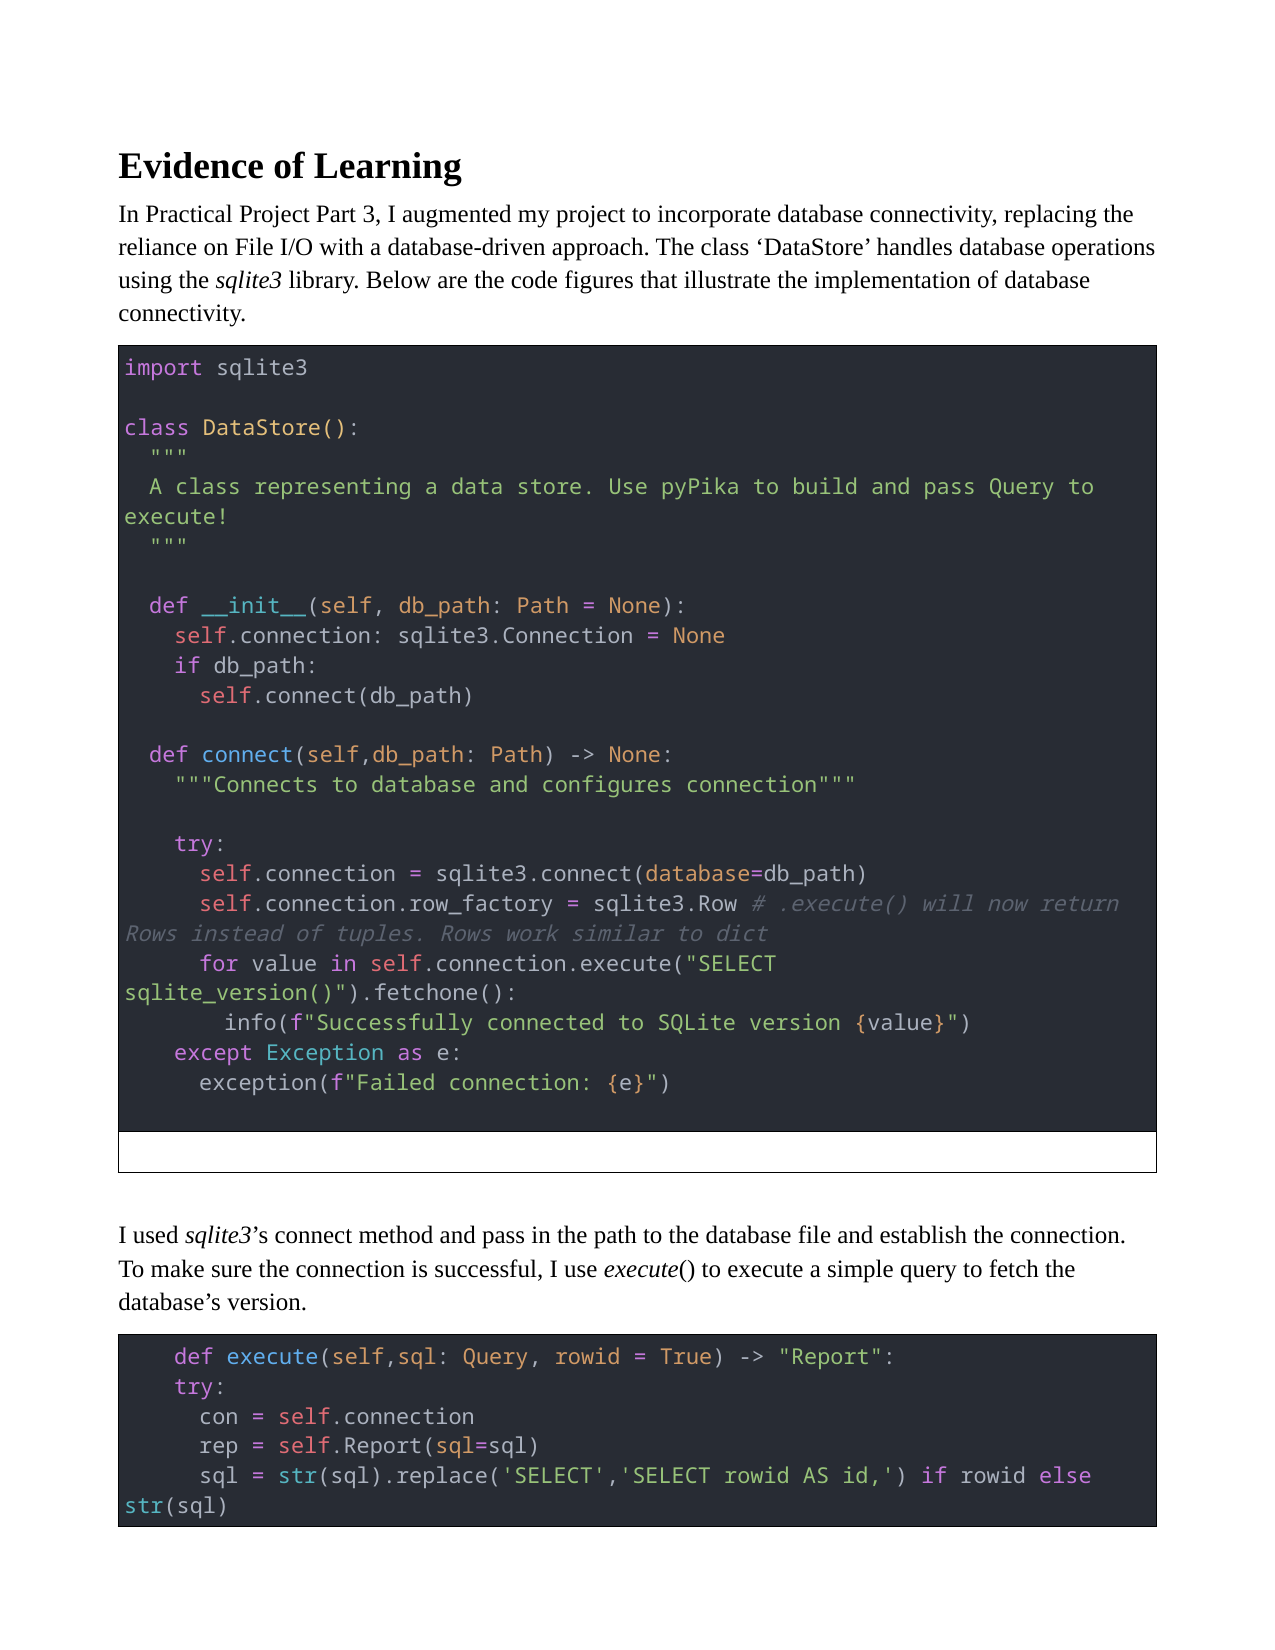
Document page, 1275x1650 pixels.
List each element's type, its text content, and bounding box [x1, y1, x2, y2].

subtitle Evidence of Learning [118, 143, 1157, 186]
table_header def execute(self,sql: Query, rowid = True) -> "Report": try: con = self.connection rep = self.Report(sql=sql) sql = str(sql).replace('SELECT','SELECT rowid AS id,') if rowid else str(sql) [119, 1335, 1156, 1526]
table_header import sqlite3 class DataStore(): """ A class representing a data store. Use pyPika to build and pass Query to execute! """ def __init__(self, db_path: Path = None): self.connection: sqlite3.Connection = None if db_path: self.connect(db_path) def connect(self,db_path: Path) -> None: """Connects to database and configures connection""" try: self.connection = sqlite3.connect(database=db_path) self.connection.row_factory = sqlite3.Row # .execute() will now return Rows instead of tuples. Rows work similar to dict for value in self.connection.execute("SELECT sqlite_version()").fetchone(): info(f"Successfully connected to SQLite version {value}") except Exception as e: exception(f"Failed connection: {e}") [119, 346, 1156, 1131]
text In Practical Project Part 3, I augmented my project to incorporate database connectivity, replacing the reliance on File I/O with a database-driven approach. The class ‘DataStore’ handles database operations using the sqlite3 library. Below are the code figures that illustrate the implementation of database connectivity. [118, 199, 1157, 327]
table_cell [119, 1132, 1156, 1172]
text I used sqlite3’s connect method and pass in the path to the database file and establish the connection. To make sure the connection is successful, I use execute() to execute a simple query to fetch the database’s version. [118, 1221, 1157, 1315]
